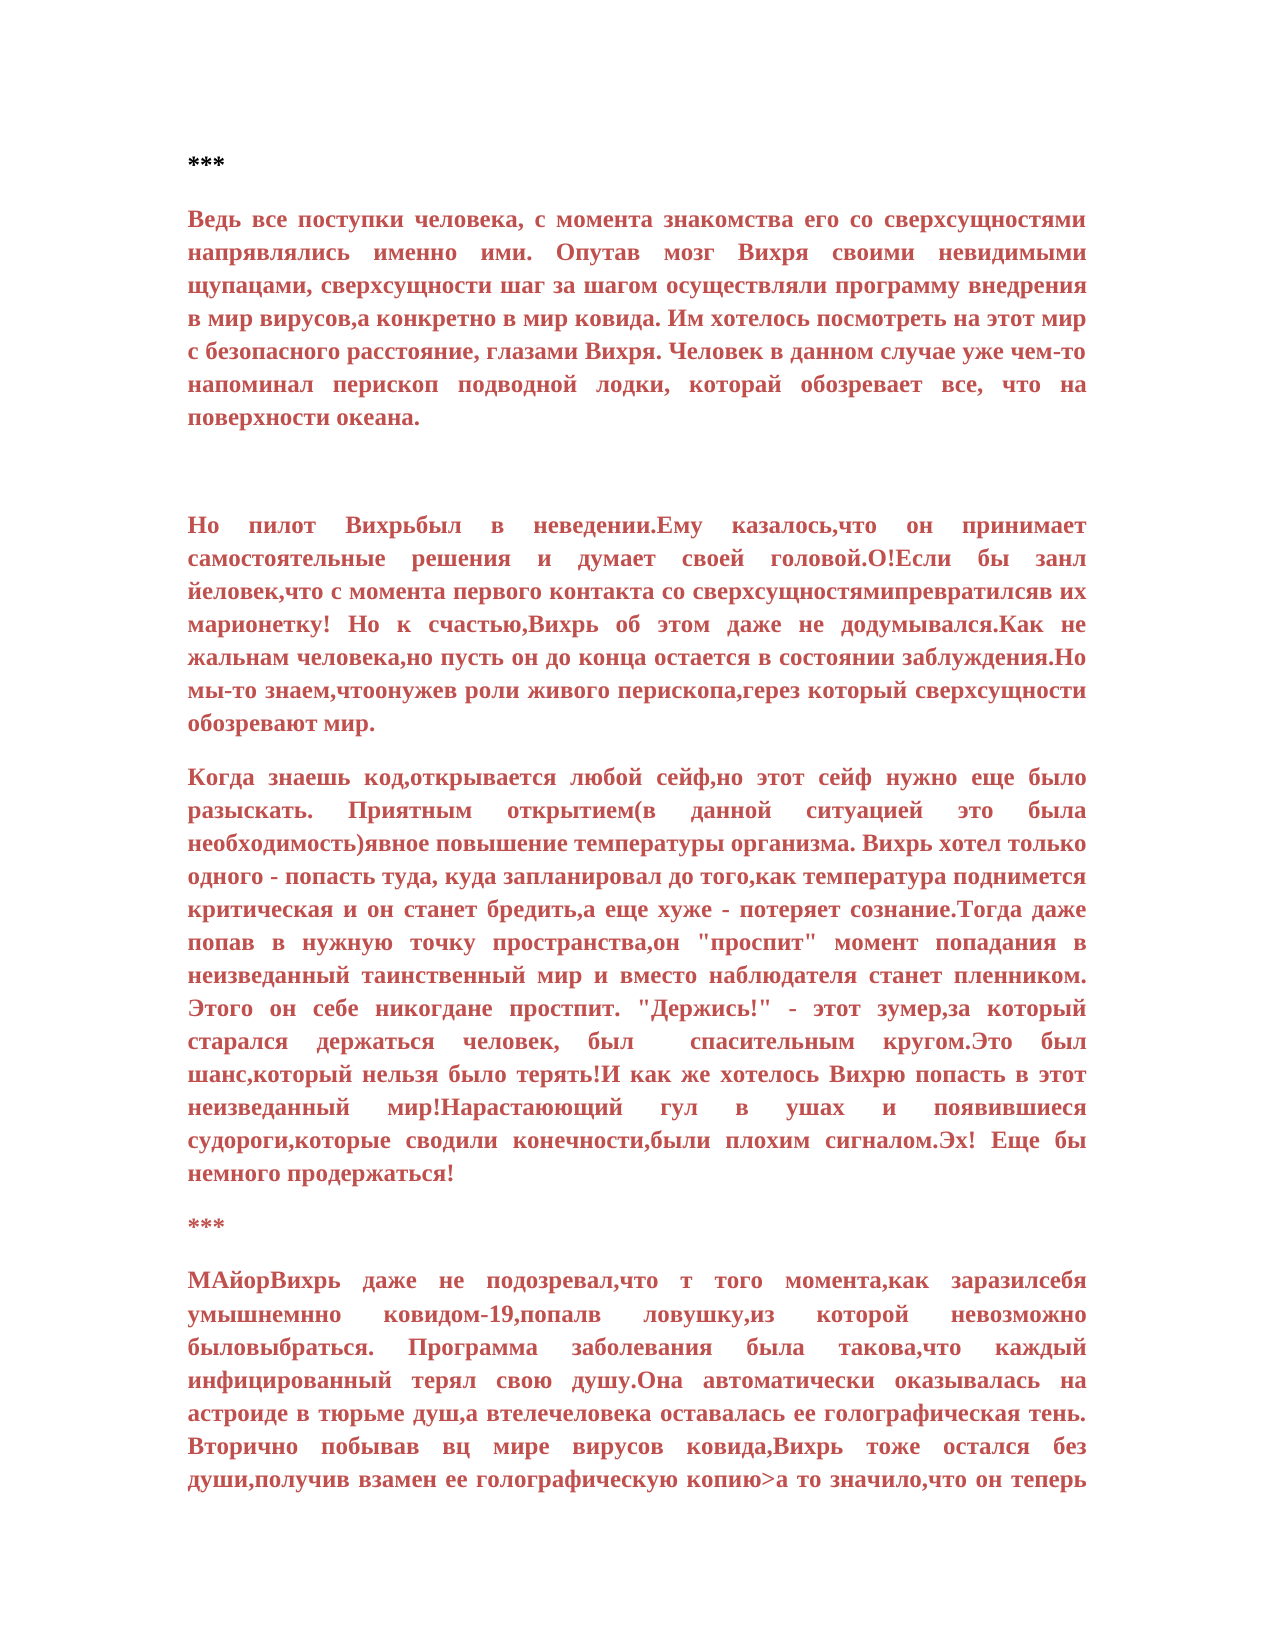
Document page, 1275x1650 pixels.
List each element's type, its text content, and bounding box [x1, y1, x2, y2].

text *** [187, 1212, 1087, 1241]
text Когда знаешь код,открывается любой сейф,но этот сейф нужно еще было разыскать. Приятным открытием(в данной ситуацией это была необходимость)явное повышение температуры организма. Вихрь хотел только одного - попасть туда, куда запланировал до того,как температура поднимется критическая и он станет бредить,а еще хуже - потеряет сознание.Тогда даже попав в нужную точку пространства,он "проспит" момент попадания в неизведанный таинственный мир и вместо наблюдателя станет пленником. Этого он себе никогдане простпит. "Держись!" - этот зумер,за который старался держаться человек, был спасительным кругом.Это был шанс,который нельзя было терять!И как же хотелось Вихрю попасть в этот неизведанный мир!Нарастаюющий гул в ушах и появившиеся судороги,которые сводили конечности,были плохим сигналом.Эх! Еще бы немного продержаться! [187, 762, 1087, 1187]
text *** [187, 150, 1087, 179]
text Но пилот Вихрьбыл в неведении.Ему казалось,что он принимает самостоятельные решения и думает своей головой.О!Если бы занл йеловек,что с момента первого контакта со сверхсущностямипревратилсяв их марионетку! Но к счастью,Вихрь об этом даже не додумывался.Как не жальнам человека,но пусть он до конца остается в состоянии заблуждения.Но мы-то знаем,чтоонужев роли живого перископа,герез который сверхсущности обозревают мир. [187, 510, 1087, 737]
text МАйорВихрь даже не подозревал,что т того момента,как заразилсебя умышнемнно ковидом-19,попалв ловушку,из которой невозможно быловыбраться. Программа заболевания была такова,что каждый инфицированный терял свою душу.Она автоматически оказывалась на астроиде в тюрьме душ,а втелечеловека оставалась ее голографическая тень. Вторично побывав вц мире вирусов ковида,Вихрь тоже остался без души,получив взамен ее голографическую копию>а то значило,что он теперь [187, 1266, 1087, 1492]
text Ведь все поступки человека, с момента знакомства его со сверхсущностями напрявлялись именно ими. Опутав мозг Вихря своими невидимыми щупацами, сверхсущности шаг за шагом осуществляли программу внедрения в мир вирусов,а конкретно в мир ковида. Им хотелось посмотреть на этот мир с безопасного расстояние, глазами Вихря. Человек в данном случае уже чем-то напоминал перископ подводной лодки, которай обозревает все, что на поверхности океана. [187, 204, 1087, 431]
